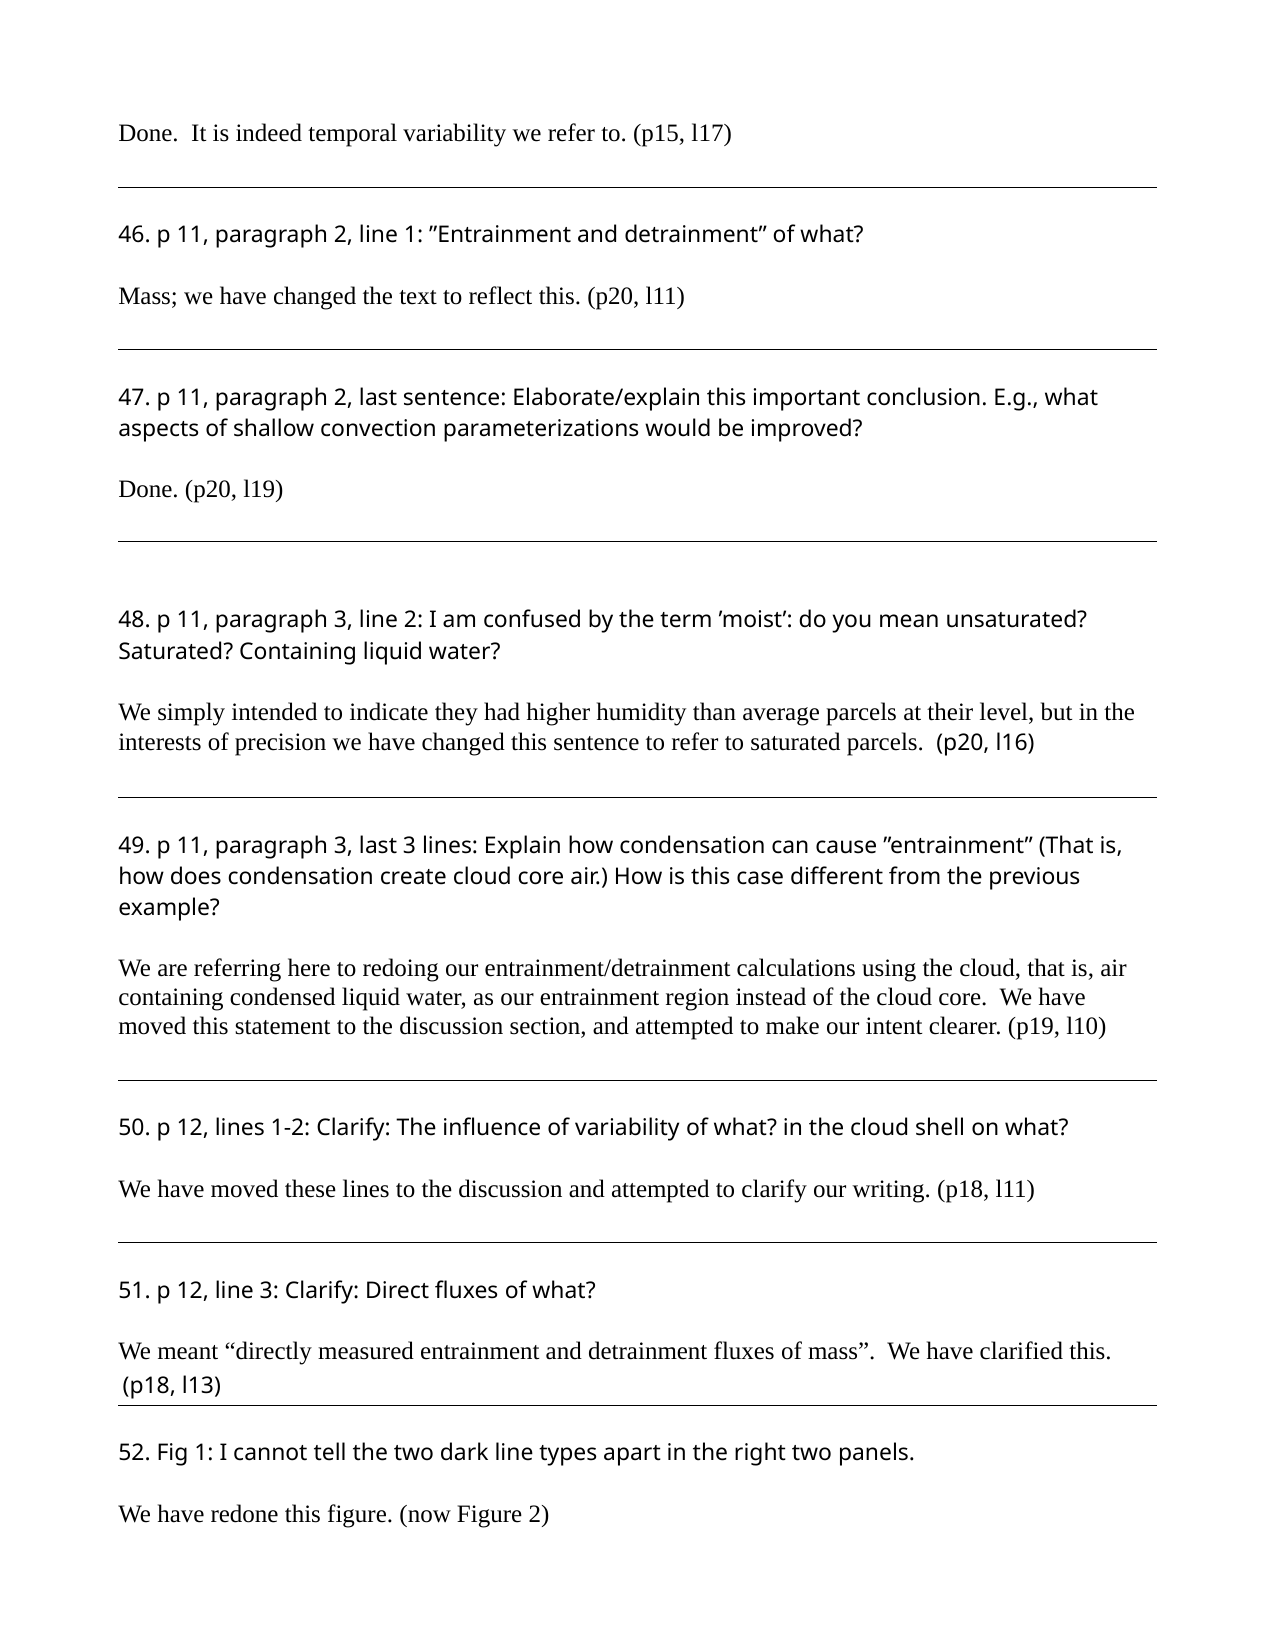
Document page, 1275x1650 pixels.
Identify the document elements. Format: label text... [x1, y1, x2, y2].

text Done. (p20, l19) [118, 474, 1157, 503]
text Done. It is indeed temporal variability we refer to. (p15, l17) [118, 118, 1157, 147]
text We have redone this figure. (now Figure 2) [118, 1499, 1157, 1528]
text 47. p 11, paragraph 2, last sentence: Elaborate/explain this important conclusion. E.g., what aspects of shallow convection parameterizations would be improved? [118, 381, 1157, 443]
text 50. p 12, lines 1-2: Clarify: The influence of variability of what? in the cloud shell on what? [118, 1111, 1157, 1142]
text We meant “directly measured entrainment and detrainment fluxes of mass”. We have clarified this. [118, 1336, 1157, 1365]
text 46. p 11, paragraph 2, line 1: ”Entrainment and detrainment” of what? [118, 218, 1157, 249]
text We have moved these lines to the discussion and attempted to clarify our writing. (p18, l11) [118, 1174, 1157, 1202]
text We are referring here to redoing our entrainment/detrainment calculations using the cloud, that is, air containing condensed liquid water, as our entrainment region instead of the cloud core. We have moved this statement to the discussion section, and attempted to make our intent clearer. (p19, l10) [118, 953, 1157, 1040]
text 51. p 12, line 3: Clarify: Direct fluxes of what? [118, 1274, 1157, 1305]
text We simply intended to indicate they had higher humidity than average parcels at their level, but in the interests of precision we have changed this sentence to refer to saturated parcels. (p20, l16) [118, 697, 1157, 757]
text Mass; we have changed the text to reflect this. (p20, l11) [118, 281, 1157, 309]
text 48. p 11, paragraph 3, line 2: I am confused by the term ’moist’: do you mean unsaturated? Saturated? Containing liquid water? [118, 603, 1157, 666]
text 49. p 11, paragraph 3, last 3 lines: Explain how condensation can cause ”entrainment” (That is, how does condensation create cloud core air.) How is this case different from the previous example? [118, 828, 1157, 922]
text 52. Fig 1: I cannot tell the two dark line types apart in the right two panels. [118, 1436, 1157, 1468]
text (p18, l13) [118, 1365, 1157, 1405]
